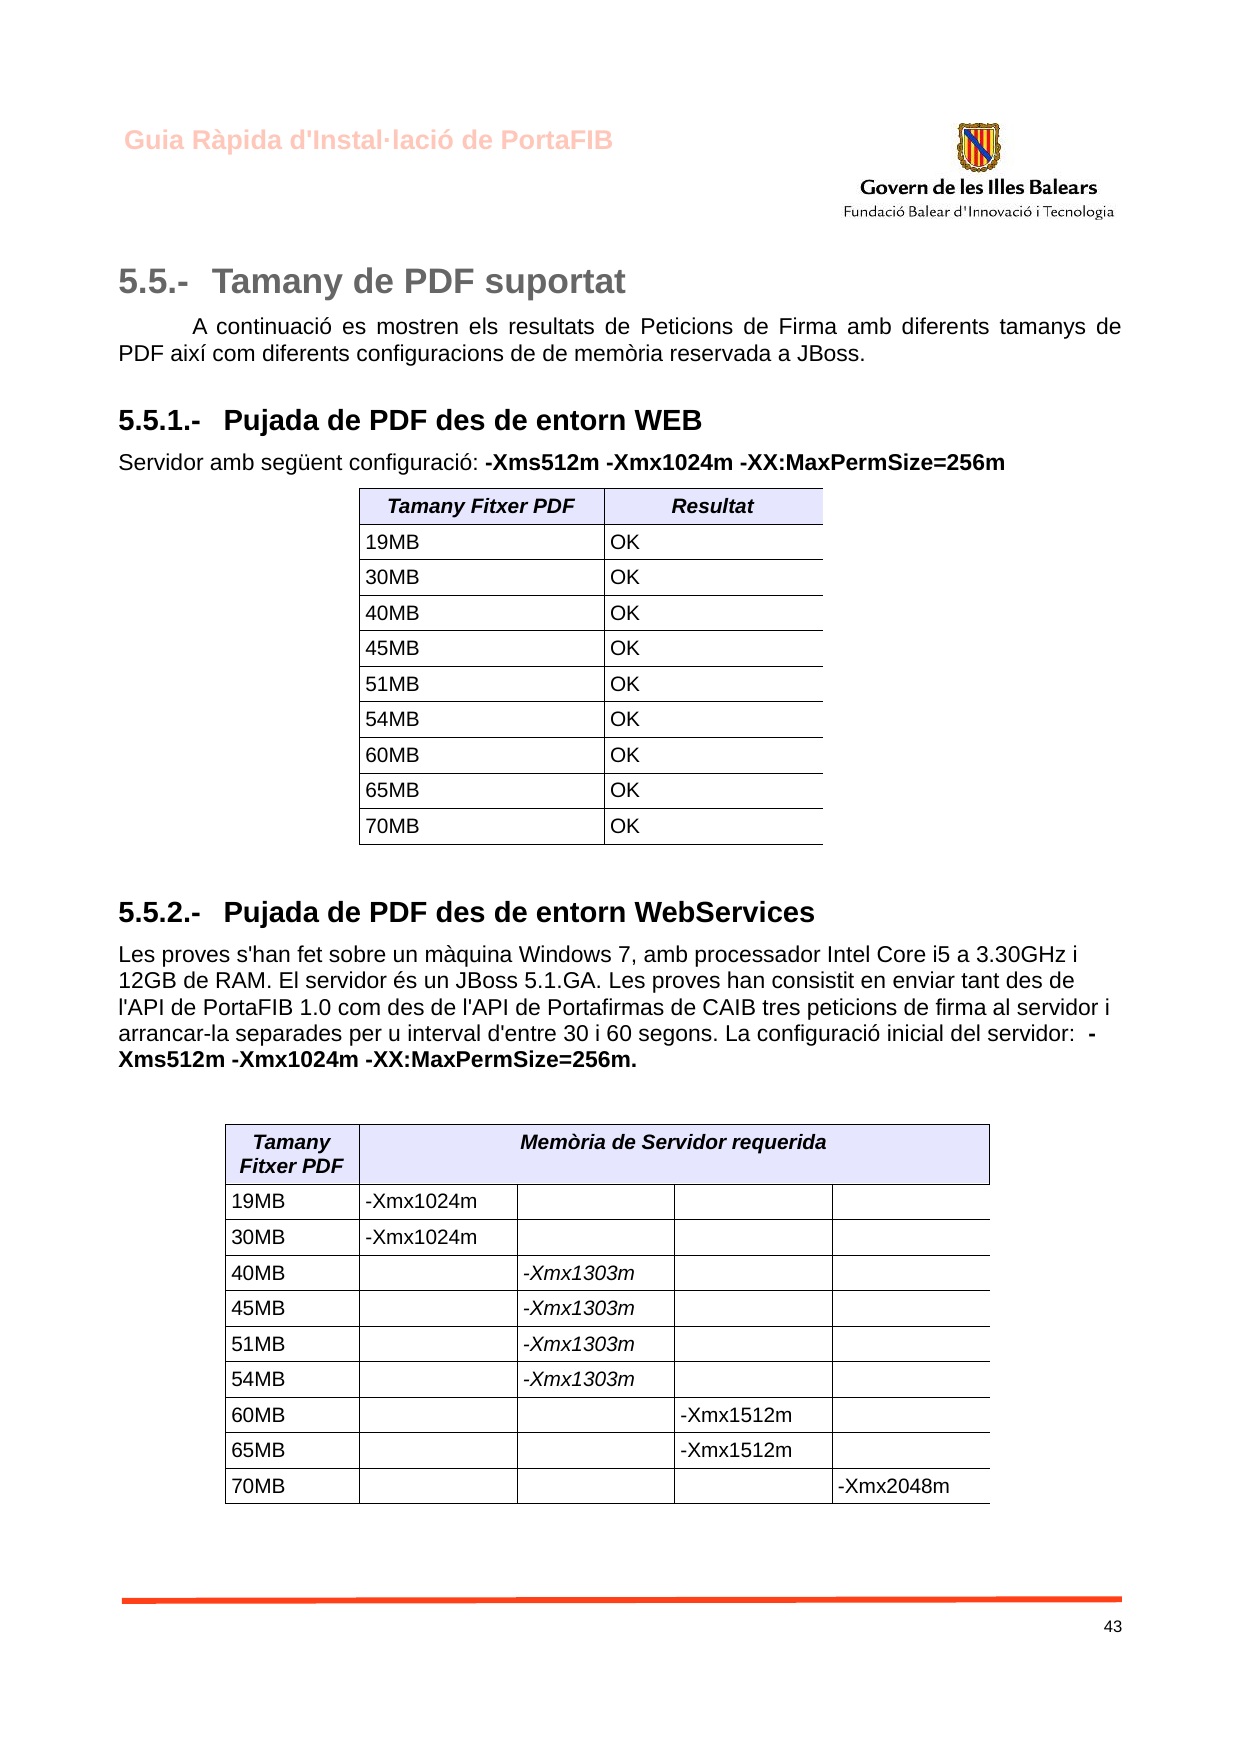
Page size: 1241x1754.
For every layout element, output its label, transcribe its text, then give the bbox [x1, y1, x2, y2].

text Les proves s'han fet sobre un màquina Windows 7, amb processador Intel Core i5 a 3.30GHz i 12GB de RAM. El servidor és un JBoss 5.1.GA. Les proves han consistit en enviar tant des de l'API de PortaFIB 1.0 com des de l'API de Portafirmas de CAIB tres peticions de firma al servidor i arrancar-la separades per u interval d'entre 30 i 60 segons. La configuració inicial del servidor: -Xms512m -Xmx1024m -XX:MaxPermSize=256m. [118, 941, 1122, 1073]
table_header Tamany Fitxer PDF [226, 1125, 359, 1183]
table_cell 60MB [360, 738, 604, 772]
table_cell 45MB [226, 1291, 359, 1326]
table_cell 19MB [360, 525, 604, 559]
table_cell [833, 1362, 989, 1397]
table_cell 45MB [360, 631, 604, 666]
table_cell -Xmx1512m [675, 1398, 832, 1432]
table_cell [675, 1185, 832, 1219]
table_cell [518, 1220, 674, 1254]
table_cell OK [605, 596, 823, 630]
table_cell [360, 1469, 517, 1503]
table_cell 30MB [360, 560, 604, 595]
table_cell [675, 1362, 832, 1397]
table_cell [833, 1291, 989, 1326]
table_cell OK [605, 560, 823, 595]
table_cell OK [605, 774, 823, 808]
table_cell [360, 1398, 517, 1432]
table_cell OK [605, 702, 823, 737]
table_cell [675, 1469, 832, 1503]
table_cell [360, 1327, 517, 1361]
table_cell [833, 1398, 989, 1432]
table_cell 54MB [226, 1362, 359, 1397]
table_cell [518, 1185, 674, 1219]
table_cell OK [605, 809, 823, 843]
table_cell [360, 1291, 517, 1326]
table_cell OK [605, 525, 823, 559]
table_cell [675, 1327, 832, 1361]
subtitle Pujada de PDF des de entorn WebServices [118, 895, 1122, 928]
text Servidor amb següent configuració: -Xms512m -Xmx1024m -XX:MaxPermSize=256m [118, 449, 1122, 476]
table_cell -Xmx1303m [518, 1327, 674, 1361]
table_cell [675, 1256, 832, 1290]
table_cell [675, 1291, 832, 1326]
table_cell 40MB [226, 1256, 359, 1290]
table_cell OK [605, 738, 823, 772]
table_cell 51MB [226, 1327, 359, 1361]
table_cell [833, 1327, 989, 1361]
table_cell OK [605, 631, 823, 666]
table_cell 60MB [226, 1398, 359, 1432]
table_cell [360, 1362, 517, 1397]
table_cell [833, 1185, 989, 1219]
table_cell 51MB [360, 667, 604, 701]
table_cell [360, 1256, 517, 1290]
table_cell OK [605, 667, 823, 701]
table_cell 65MB [360, 774, 604, 808]
table_cell -Xmx1024m [360, 1220, 517, 1254]
table_cell -Xmx1303m [518, 1256, 674, 1290]
table_cell 19MB [226, 1185, 359, 1219]
table_cell [518, 1469, 674, 1503]
table_header Tamany Fitxer PDF [360, 489, 604, 524]
table_header Memòria de Servidor requerida [360, 1125, 989, 1183]
table_cell [360, 1433, 517, 1468]
text A continuació es mostren els resultats de Peticions de Firma amb diferents tamanys de PDF així com diferents configuracions de de memòria reservada a JBoss. [118, 313, 1122, 366]
table_cell 70MB [226, 1469, 359, 1503]
table_cell 30MB [226, 1220, 359, 1254]
table_cell [518, 1433, 674, 1468]
table_cell -Xmx1512m [675, 1433, 832, 1468]
picture [840, 123, 1117, 220]
table_header Resultat [605, 489, 823, 524]
table_cell 40MB [360, 596, 604, 630]
table_cell [833, 1256, 989, 1290]
table_cell 65MB [226, 1433, 359, 1468]
table_cell [675, 1220, 832, 1254]
table_cell [833, 1220, 989, 1254]
table_cell [833, 1433, 989, 1468]
table_cell -Xmx1303m [518, 1362, 674, 1397]
subtitle Pujada de PDF des de entorn WEB [118, 403, 1122, 437]
table_cell -Xmx1303m [518, 1291, 674, 1326]
table_cell 70MB [360, 809, 604, 843]
table_cell [518, 1398, 674, 1432]
table_cell -Xmx1024m [360, 1185, 517, 1219]
subtitle Tamany de PDF suportat [118, 260, 1122, 301]
table_cell -Xmx2048m [833, 1469, 989, 1503]
table_cell 54MB [360, 702, 604, 737]
